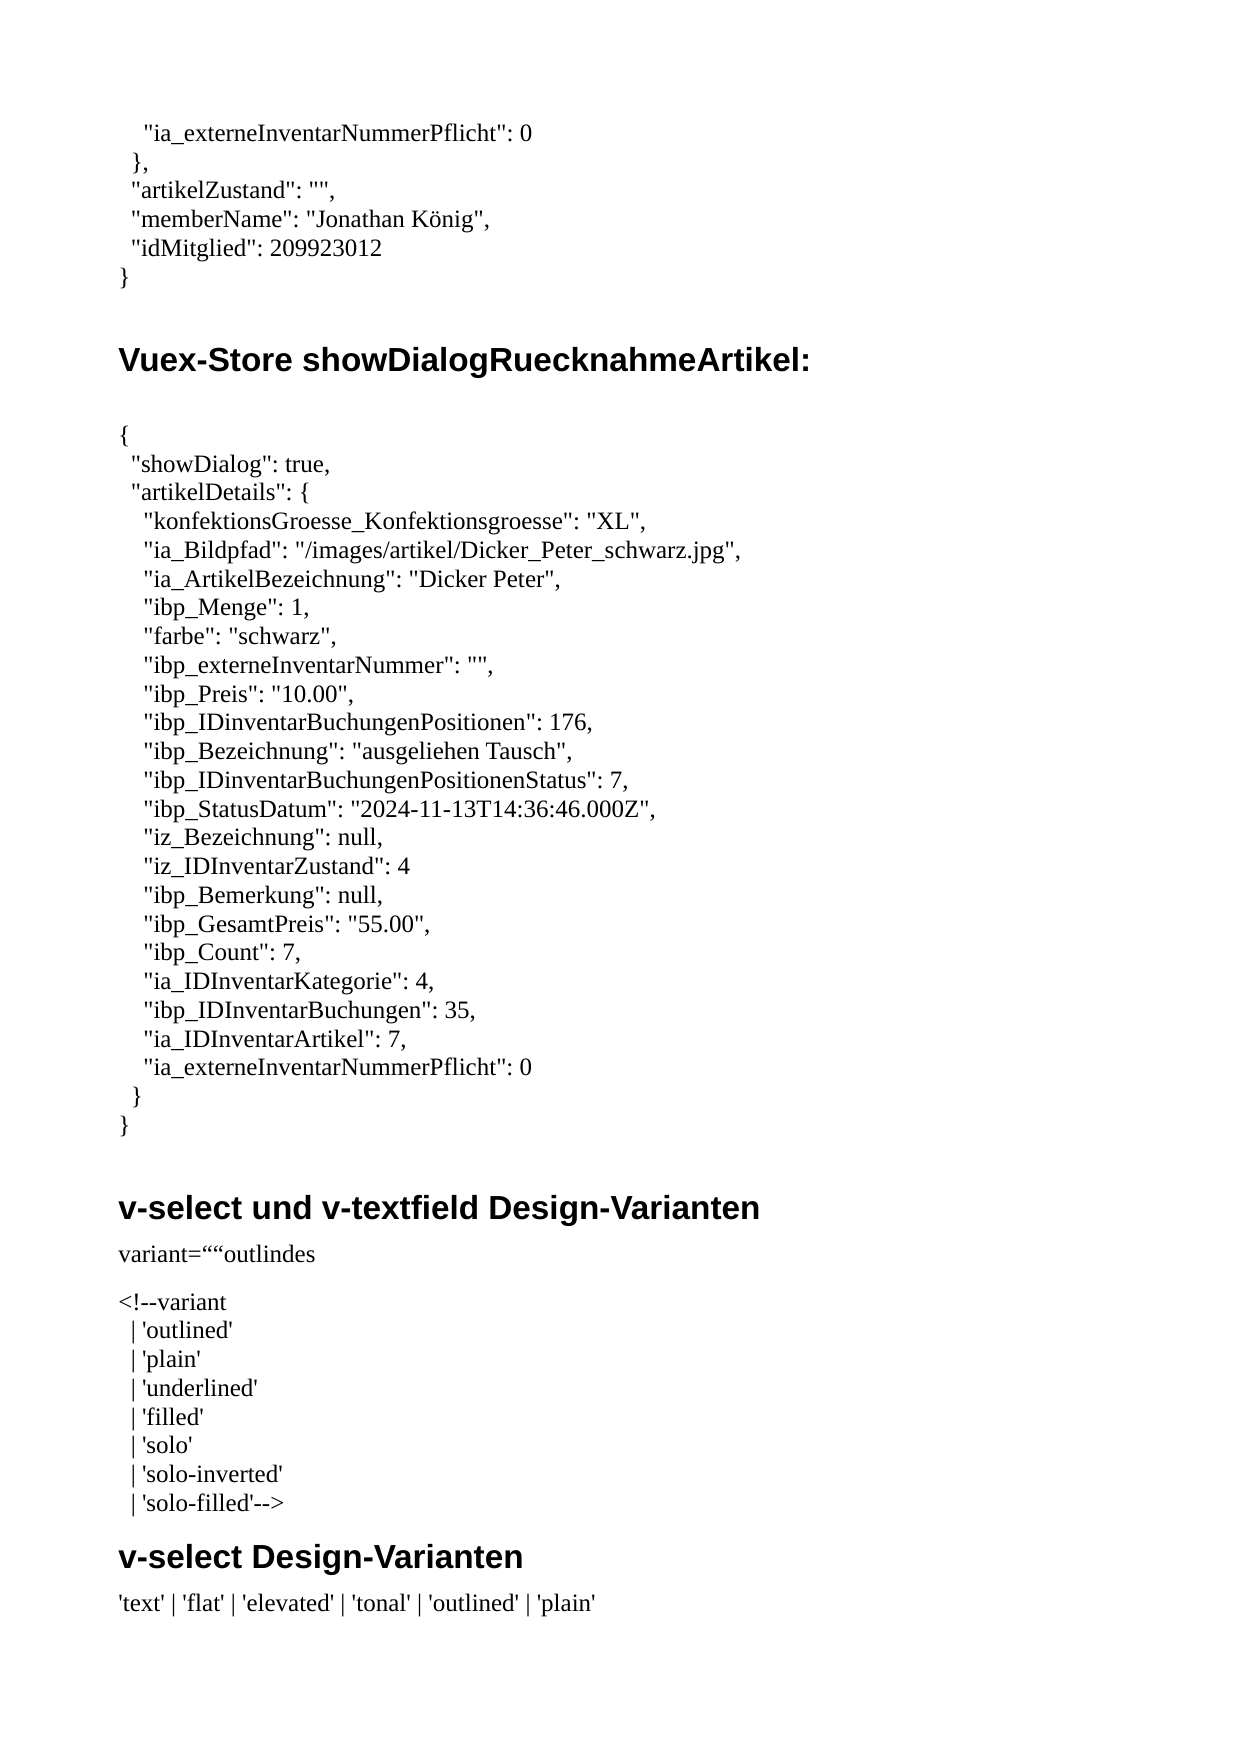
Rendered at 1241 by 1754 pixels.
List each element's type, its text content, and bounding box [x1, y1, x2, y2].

text <!--variant [118, 1287, 1122, 1316]
text "ibp_Preis": "10.00", [118, 679, 1122, 707]
text 'text' | 'flat' | 'elevated' | 'tonal' | 'outlined' | 'plain' [118, 1588, 1122, 1617]
subtitle Vuex-Store showDialogRuecknahmeArtikel: [118, 340, 1122, 379]
text | 'underlined' [118, 1373, 1122, 1402]
text "ia_IDInventarKategorie": 4, [118, 966, 1122, 995]
subtitle v-select Design-Varianten [118, 1538, 1122, 1576]
text "ibp_Bemerkung": null, [118, 880, 1122, 909]
text { [118, 420, 1122, 449]
text "ia_ArtikelBezeichnung": "Dicker Peter", [118, 564, 1122, 592]
text "ia_externeInventarNummerPflicht": 0 [118, 118, 1122, 147]
subtitle v-select und v-textfield Design-Varianten [118, 1188, 1122, 1227]
text } [118, 1081, 1122, 1110]
text "konfektionsGroesse_Konfektionsgroesse": "XL", [118, 506, 1122, 535]
text "iz_Bezeichnung": null, [118, 822, 1122, 851]
text "ia_IDInventarArtikel": 7, [118, 1024, 1122, 1052]
text "idMitglied": 209923012 [118, 233, 1122, 262]
text "iz_IDInventarZustand": 4 [118, 851, 1122, 880]
text "ibp_Bezeichnung": "ausgeliehen Tausch", [118, 736, 1122, 765]
text "ia_externeInventarNummerPflicht": 0 [118, 1052, 1122, 1081]
text }, [118, 147, 1122, 176]
text "ibp_Menge": 1, [118, 592, 1122, 621]
text "showDialog": true, [118, 449, 1122, 477]
text "ibp_Count": 7, [118, 937, 1122, 966]
text | 'solo-filled'--> [118, 1488, 1122, 1517]
text "ibp_IDInventarBuchungen": 35, [118, 995, 1122, 1024]
text "ibp_IDinventarBuchungenPositionen": 176, [118, 707, 1122, 736]
text "ia_Bildpfad": "/images/artikel/Dicker_Peter_schwarz.jpg", [118, 535, 1122, 564]
text "ibp_externeInventarNummer": "", [118, 650, 1122, 679]
text "artikelDetails": { [118, 477, 1122, 506]
text | 'solo-inverted' [118, 1459, 1122, 1488]
text | 'plain' [118, 1344, 1122, 1373]
text "memberName": "Jonathan König", [118, 204, 1122, 233]
text "ibp_StatusDatum": "2024-11-13T14:36:46.000Z", [118, 794, 1122, 822]
text | 'outlined' [118, 1316, 1122, 1344]
text "farbe": "schwarz", [118, 621, 1122, 650]
text | 'solo' [118, 1431, 1122, 1459]
text } [118, 1110, 1122, 1139]
text | 'filled' [118, 1402, 1122, 1431]
text variant=““outlindes [118, 1239, 1122, 1268]
text } [118, 262, 1122, 291]
text "artikelZustand": "", [118, 176, 1122, 204]
text "ibp_GesamtPreis": "55.00", [118, 909, 1122, 937]
text "ibp_IDinventarBuchungenPositionenStatus": 7, [118, 765, 1122, 794]
